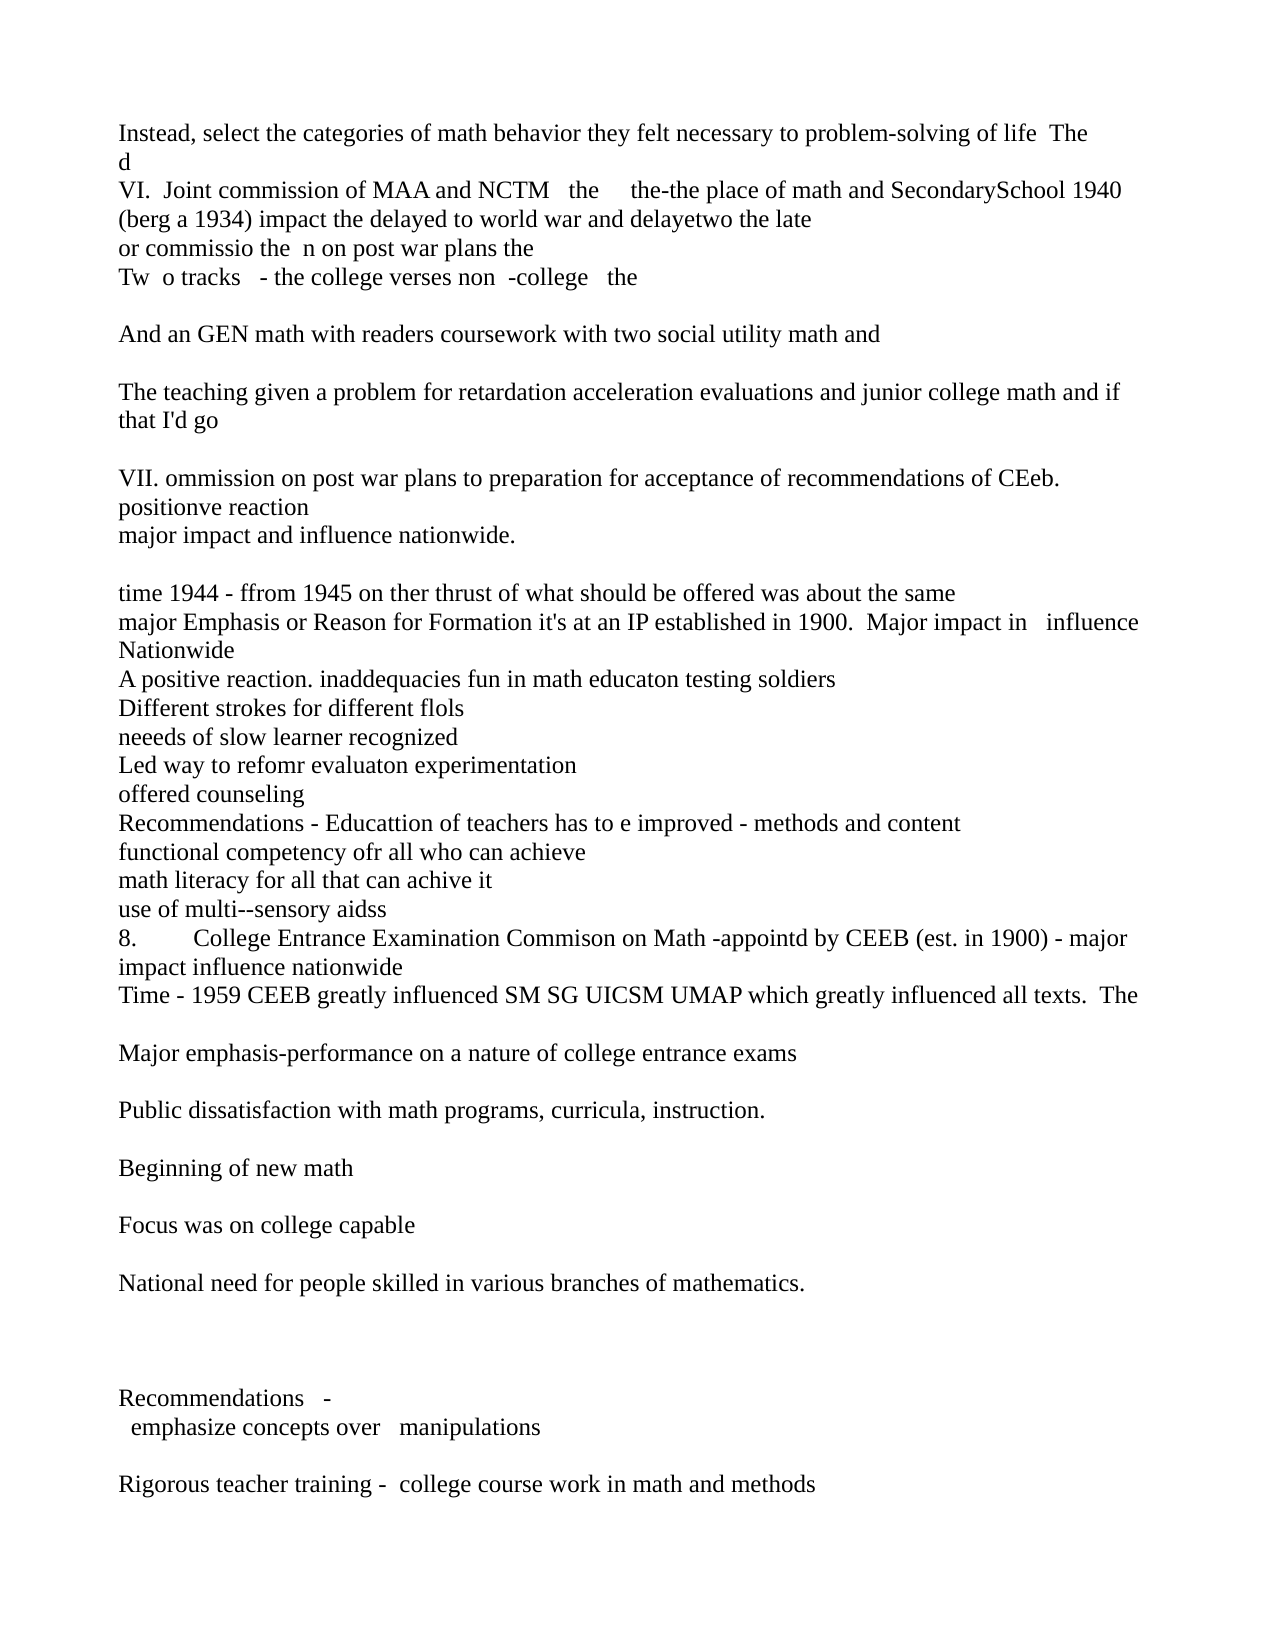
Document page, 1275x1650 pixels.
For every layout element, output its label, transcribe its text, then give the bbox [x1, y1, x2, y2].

text Recommendations - Educattion of teachers has to e improved - methods and content [118, 808, 1157, 837]
text VII. ommission on post war plans to preparation for acceptance of recommendations of CEeb. positionve reaction [118, 463, 1157, 521]
text 8. College Entrance Examination Commison on Math -appointd by CEEB (est. in 1900) - major impact influence nationwide [118, 923, 1157, 981]
text VI. Joint commission of MAA and NCTM the the-the place of math and SecondarySchool 1940 (berg a 1934) impact the delayed to world war and delayetwo the late [118, 176, 1157, 233]
text major Emphasis or Reason for Formation it's at an IP established in 1900. Major impact in influence Nationwide [118, 607, 1157, 664]
text Recommendations - [118, 1383, 1157, 1412]
text Tw o tracks - the college verses non -college the [118, 262, 1157, 291]
text A positive reaction. inaddequacies fun in math educaton testing soldiers [118, 664, 1157, 693]
text major impact and influence nationwide. [118, 521, 1157, 549]
text emphasize concepts over manipulations [118, 1412, 1157, 1441]
text Led way to refomr evaluaton experimentation [118, 751, 1157, 779]
text Beginning of new math [118, 1153, 1157, 1182]
text offered counseling [118, 779, 1157, 808]
text Focus was on college capable [118, 1211, 1157, 1239]
text d [118, 147, 1157, 176]
text functional competency ofr all who can achieve [118, 837, 1157, 866]
text use of multi--sensory aidss [118, 894, 1157, 923]
text time 1944 - ffrom 1945 on ther thrust of what should be offered was about the same [118, 578, 1157, 607]
text And an GEN math with readers coursework with two social utility math and [118, 319, 1157, 348]
text The teaching given a problem for retardation acceleration evaluations and junior college math and if that I'd go [118, 377, 1157, 434]
text National need for people skilled in various branches of mathematics. [118, 1268, 1157, 1297]
text Rigorous teacher training - college course work in math and methods [118, 1469, 1157, 1498]
text Instead, select the categories of math behavior they felt necessary to problem-solving of life The [118, 118, 1157, 147]
text Different strokes for different flols [118, 693, 1157, 722]
text or commissio the n on post war plans the [118, 233, 1157, 262]
text Time - 1959 CEEB greatly influenced SM SG UICSM UMAP which greatly influenced all texts. The [118, 981, 1157, 1009]
text Major emphasis-performance on a nature of college entrance exams [118, 1038, 1157, 1067]
text math literacy for all that can achive it [118, 866, 1157, 894]
text Public dissatisfaction with math programs, curricula, instruction. [118, 1096, 1157, 1124]
text neeeds of slow learner recognized [118, 722, 1157, 751]
